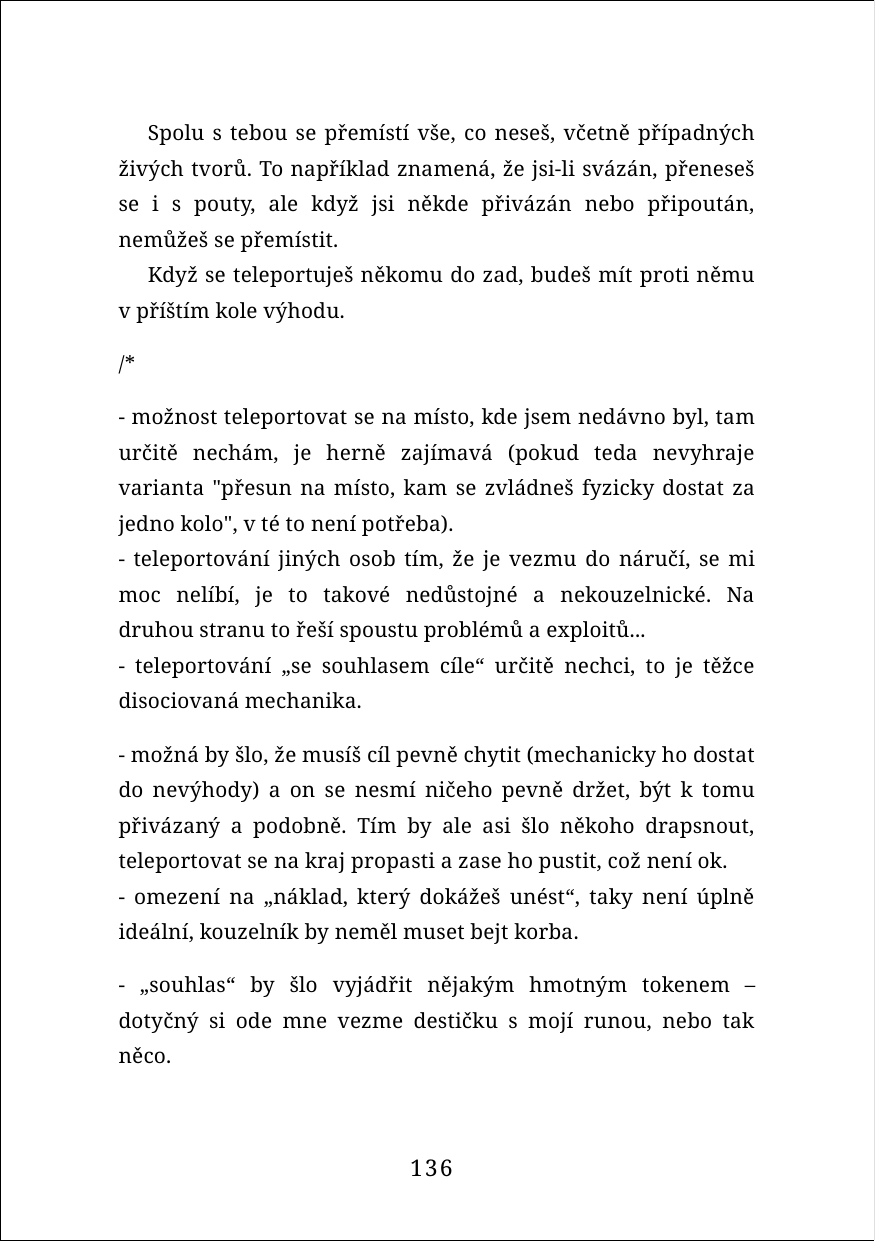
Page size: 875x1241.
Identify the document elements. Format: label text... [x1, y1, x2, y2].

text - možnost teleportovat se na místo, kde jsem nedávno byl, tam určitě nechám, je herně zajímavá (pokud teda nevyhraje varianta "přesun na místo, kam se zvládneš fyzicky dostat za jedno kolo", v té to není potřeba). - teleportování jiných osob tím, že je vezmu do náručí, se mi moc nelíbí, je to takové nedůstojné a nekouzelnické. Na druhou stranu to řeší spoustu problémů a exploitů... - teleportování „se souhlasem cíle“ určitě nechci, to je těžce disociovaná mechanika. [118, 402, 756, 715]
text Spolu s tebou se přemístí vše, co neseš, včetně případných živých tvorů. To například znamená, že jsi-li svázán, přeneseš se i s pouty, ale když jsi někde přivázán nebo připoután, nemůžeš se přemístit. Když se teleportuješ někomu do zad, budeš mít proti němu v příštím kole výhodu. [118, 118, 756, 324]
text /* [118, 349, 756, 377]
text - „souhlas“ by šlo vyjádřit nějakým hmotným tokenem – dotyčný si ode mne vezme destičku s mojí runou, nebo tak něco. [118, 971, 756, 1070]
text - možná by šlo, že musíš cíl pevně chytit (mechanicky ho dostat do nevýhody) a on se nesmí ničeho pevně držet, být k tomu přivázaný a podobně. Tím by ale asi šlo někoho drapsnout, teleportovat se na kraj propasti a zase ho pustit, což není ok. - omezení na „náklad, který dokážeš unést“, taky není úplně ideální, kouzelník by neměl muset bejt korba. [118, 740, 756, 946]
